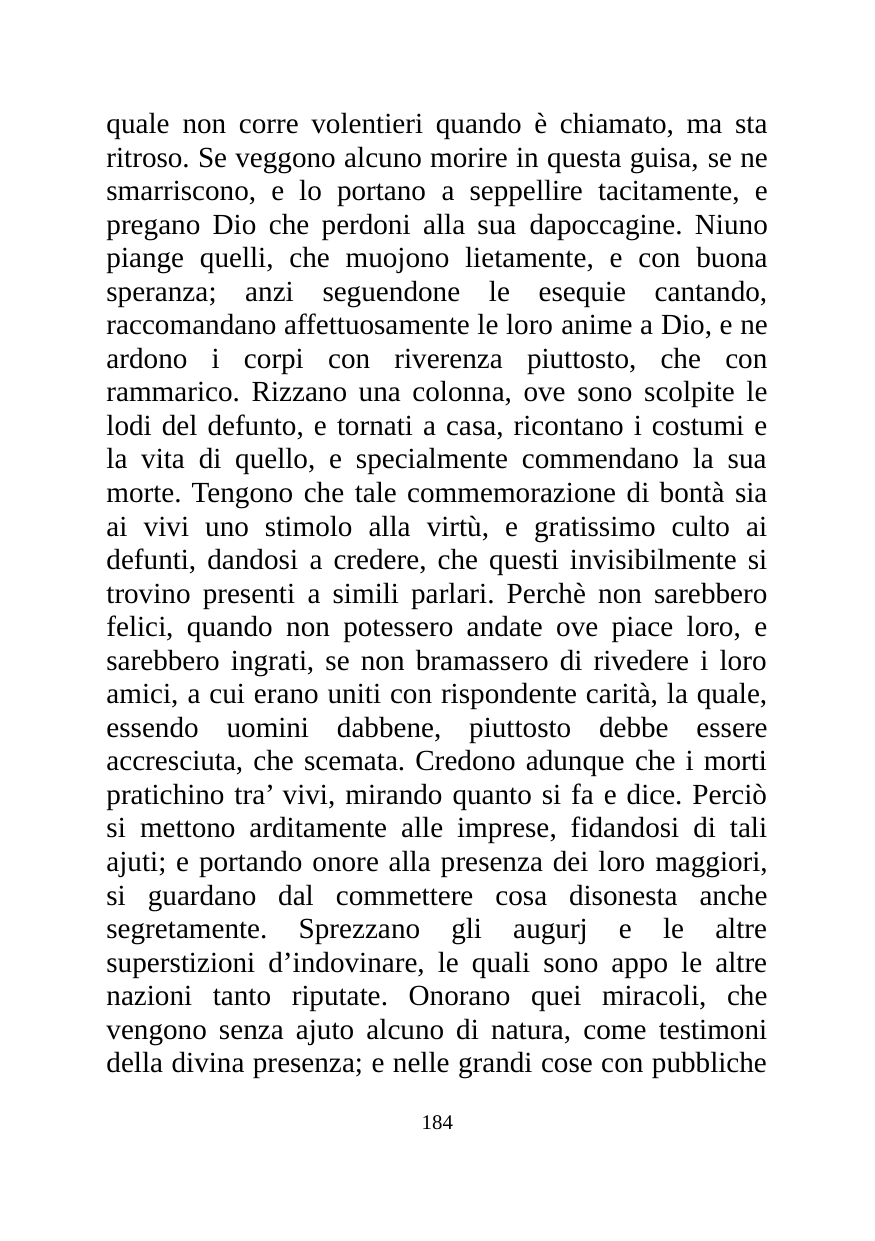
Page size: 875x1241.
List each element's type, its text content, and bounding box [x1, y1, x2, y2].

text quale non corre volentieri quando è chiamato, ma sta ritroso. Se veggono alcuno morire in questa guisa, se ne smarriscono, e lo portano a seppellire tacitamente, e pregano Dio che perdoni alla sua dapoccagine. Niuno piange quelli, che muojono lietamente, e con buona speranza; anzi seguendone le esequie cantando, raccomandano affettuosamente le loro anime a Dio, e ne ardono i corpi con riverenza piuttosto, che con rammarico. Rizzano una colonna, ove sono scolpite le lodi del defunto, e tornati a casa, ricontano i costumi e la vita di quello, e specialmente commendano la sua morte. Tengono che tale commemorazione di bontà sia ai vivi uno stimolo alla virtù, e gratissimo culto ai defunti, dandosi a credere, che questi invisibilmente si trovino presenti a simili parlari. Perchè non sarebbero felici, quando non potessero andate ove piace loro, e sarebbero ingrati, se non bramassero di rivedere i loro amici, a cui erano uniti con rispondente carità, la quale, essendo uomini dabbene, piuttosto debbe essere accresciuta, che scemata. Credono adunque che i morti pratichino tra’ vivi, mirando quanto si fa e dice. Perciò si mettono arditamente alle imprese, fidandosi di tali ajuti; e portando onore alla presenza dei loro maggiori, si guardano dal commettere cosa disonesta anche segretamente. Sprezzano gli augurj e le altre superstizioni d’indovinare, le quali sono appo le altre nazioni tanto riputate. Onorano quei miracoli, che vengono senza ajuto alcuno di natura, come testimoni della divina presenza; e nelle grandi cose con pubbliche [106, 106, 768, 1079]
